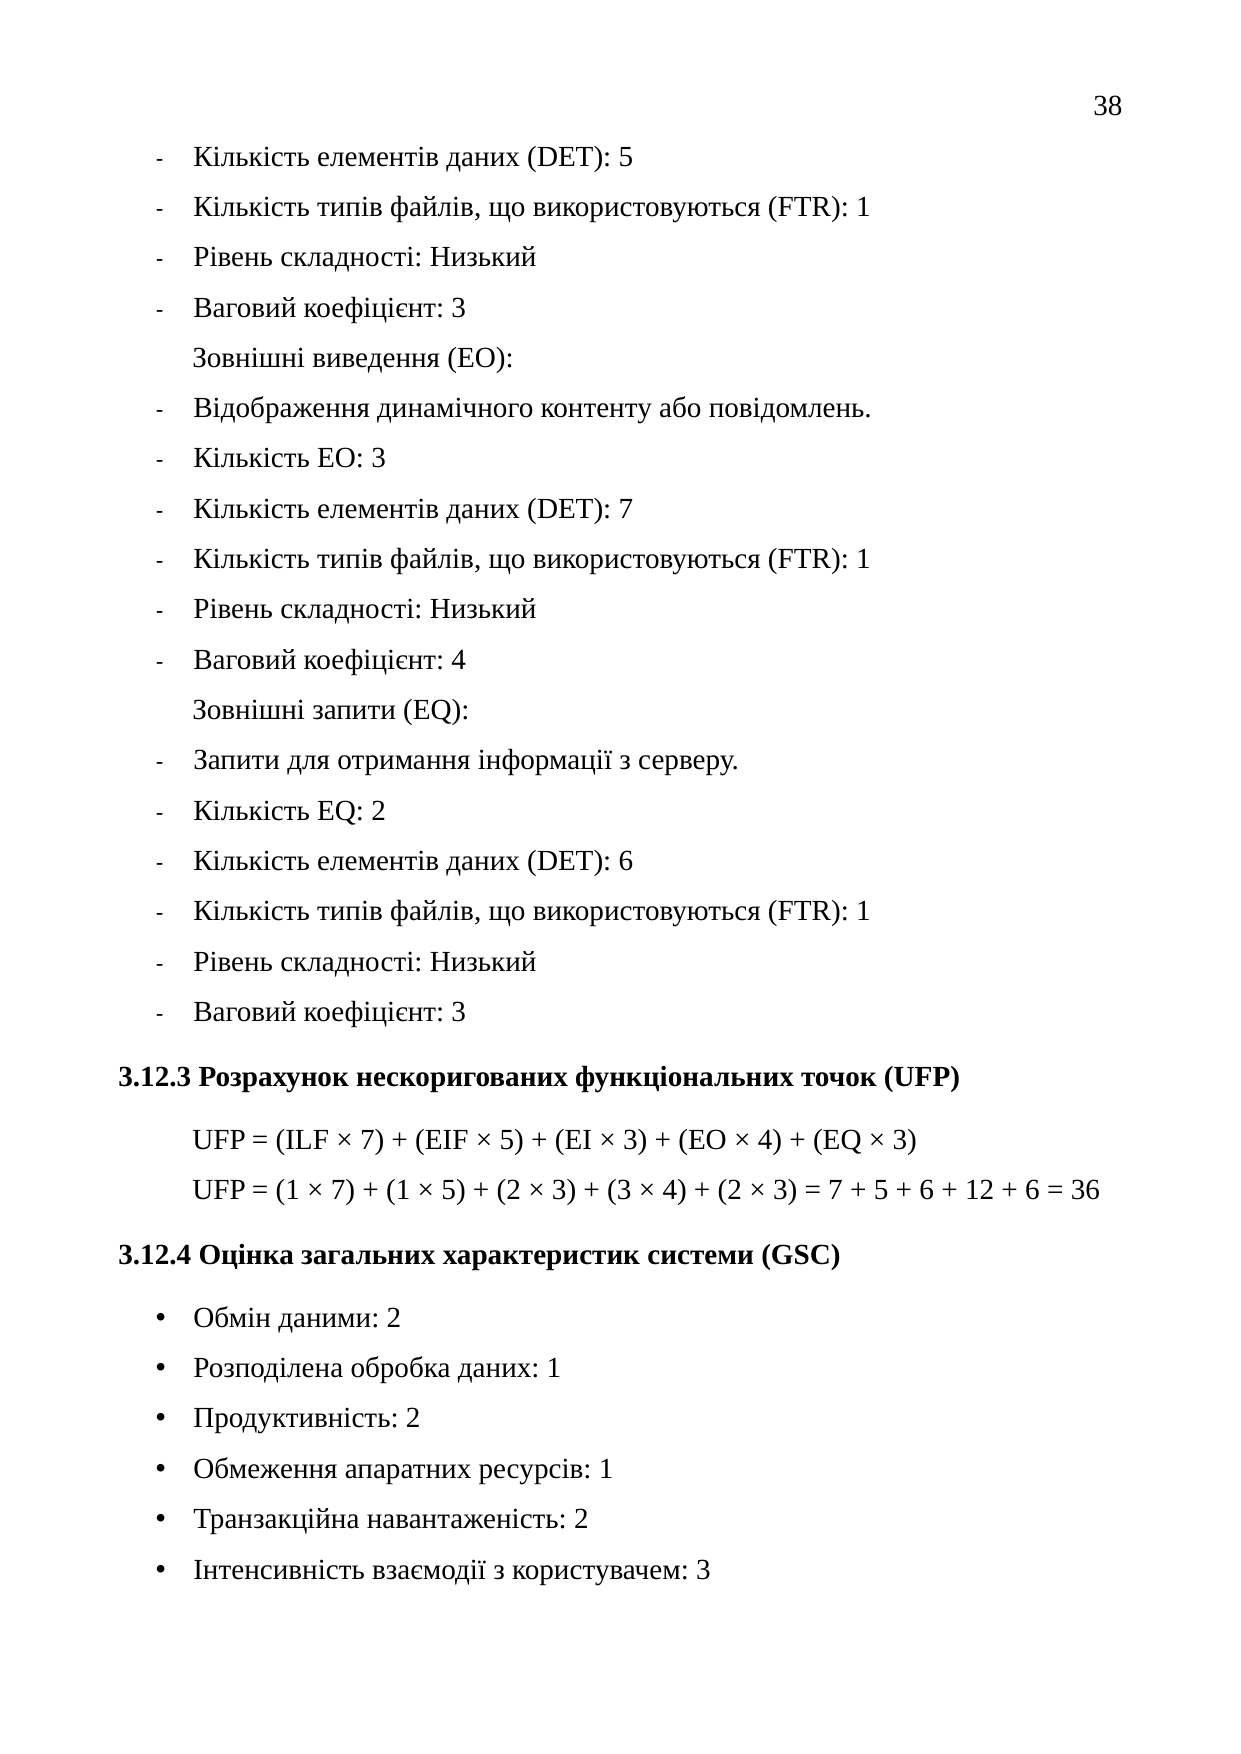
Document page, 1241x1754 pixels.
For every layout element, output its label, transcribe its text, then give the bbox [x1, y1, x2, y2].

list Обмін даними: 2 [156, 1300, 1122, 1333]
text Зовнішні виведення (EO): [118, 340, 1122, 373]
list Кількість елементів даних (DET): 5 [156, 139, 1122, 172]
list Ваговий коефіцієнт: 3 [156, 994, 1122, 1028]
list Кількість типів файлів, що використовуються (FTR): 1 [156, 893, 1122, 927]
list Кількість EO: 3 [156, 441, 1122, 474]
list Кількість елементів даних (DET): 7 [156, 491, 1122, 524]
list Кількість елементів даних (DET): 6 [156, 843, 1122, 877]
text UFP = (ILF × 7) + (EIF × 5) + (EI × 3) + (EO × 4) + (EQ × 3) [118, 1122, 1122, 1155]
text UFP = (1 × 7) + (1 × 5) + (2 × 3) + (3 × 4) + (2 × 3) = 7 + 5 + 6 + 12 + 6 = 36 [118, 1172, 1122, 1206]
list Кількість типів файлів, що використовуються (FTR): 1 [156, 189, 1122, 223]
list Ваговий коефіцієнт: 4 [156, 642, 1122, 675]
text Зовнішні запити (EQ): [118, 692, 1122, 726]
list Відображення динамічного контенту або повідомлень. [156, 390, 1122, 424]
list Запити для отримання інформації з серверу. [156, 742, 1122, 776]
list Розподілена обробка даних: 1 [156, 1350, 1122, 1384]
list Кількість типів файлів, що використовуються (FTR): 1 [156, 541, 1122, 575]
list Продуктивність: 2 [156, 1401, 1122, 1434]
list Обмеження апаратних ресурсів: 1 [156, 1451, 1122, 1485]
list Транзакційна навантаженість: 2 [156, 1501, 1122, 1535]
list Інтенсивність взаємодії з користувачем: 3 [156, 1552, 1122, 1586]
list Рівень складності: Низький [156, 239, 1122, 273]
subtitle Розрахунок нескоригованих функціональних точок (UFP) [118, 1059, 1122, 1092]
list Рівень складності: Низький [156, 592, 1122, 625]
subtitle Оцінка загальних характеристик системи (GSC) [118, 1237, 1122, 1271]
list Ваговий коефіцієнт: 3 [156, 290, 1122, 323]
list Рівень складності: Низький [156, 944, 1122, 977]
list Кількість EQ: 2 [156, 793, 1122, 826]
